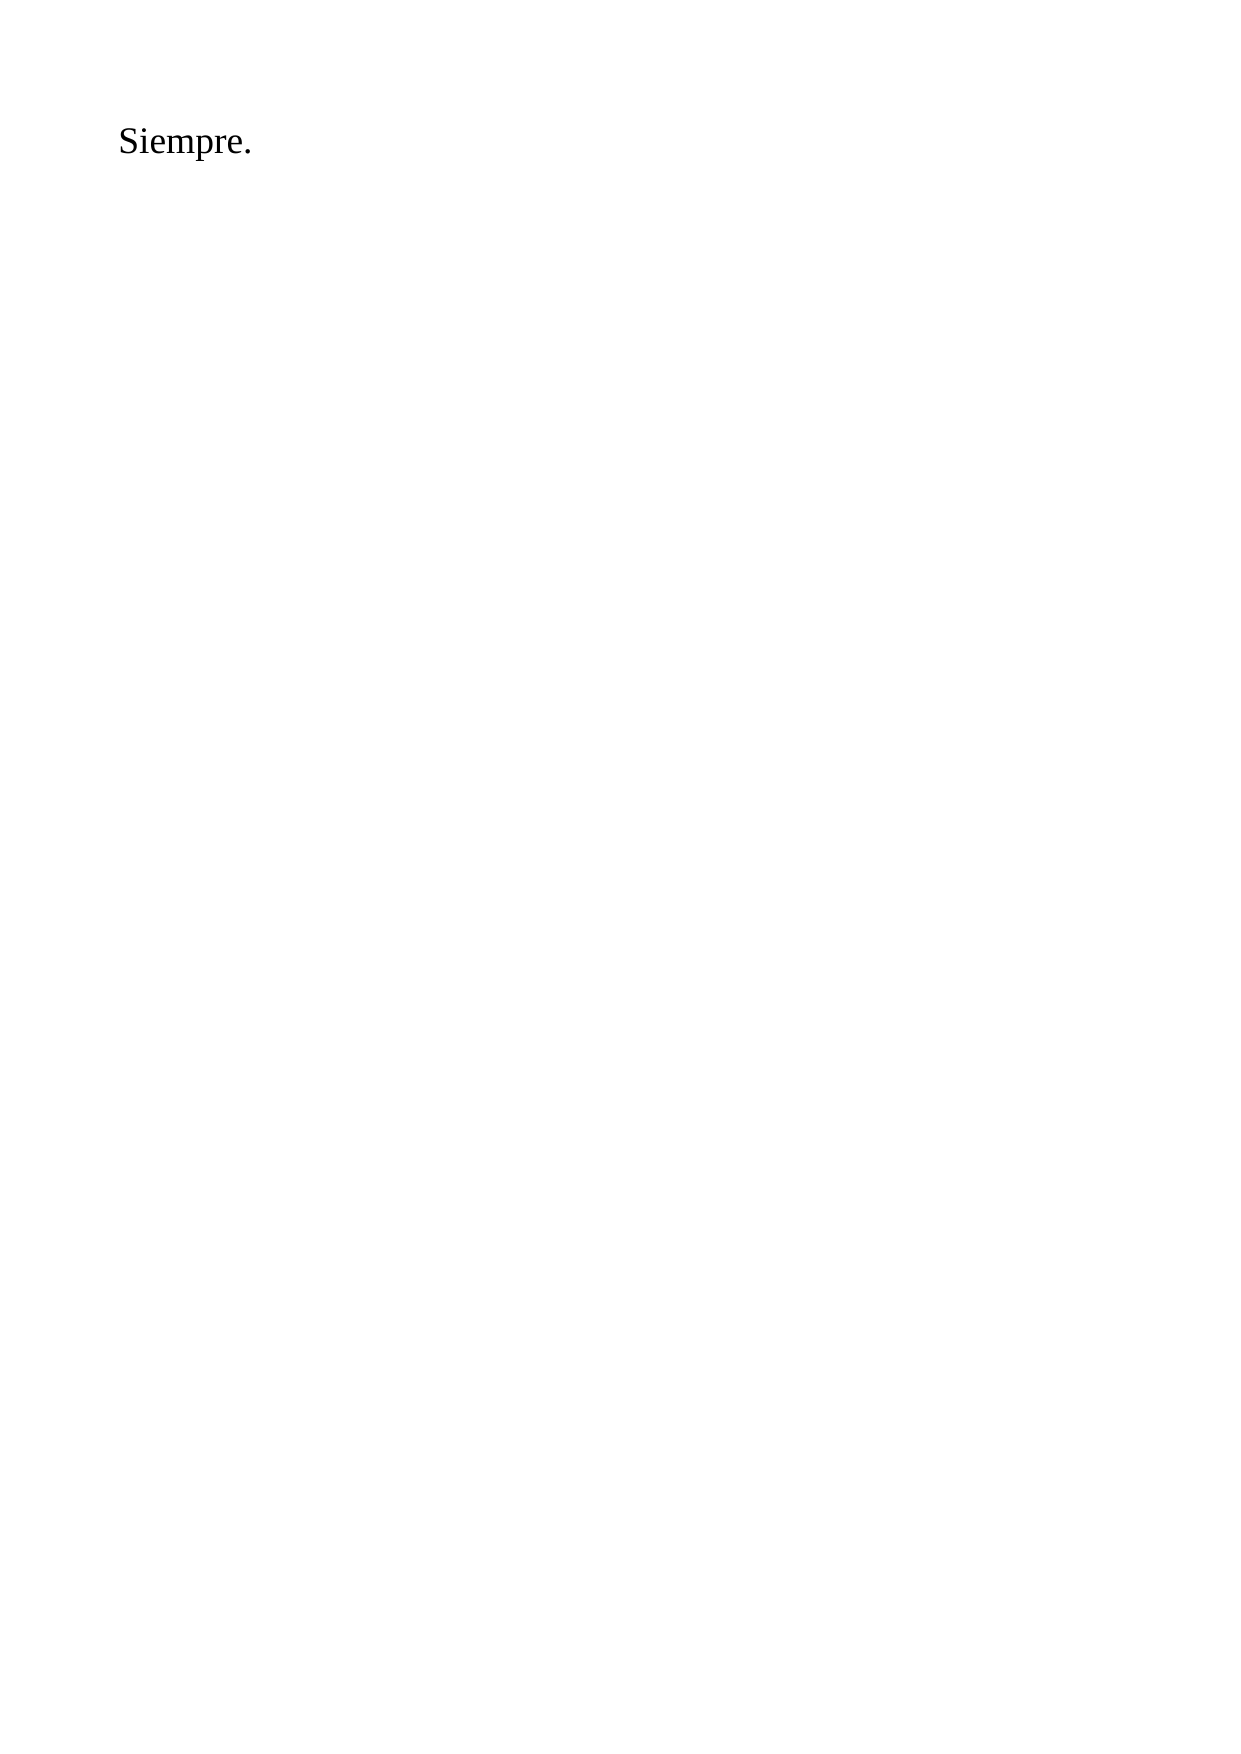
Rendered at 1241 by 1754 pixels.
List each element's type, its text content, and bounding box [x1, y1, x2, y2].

text Siempre. [118, 118, 1122, 161]
